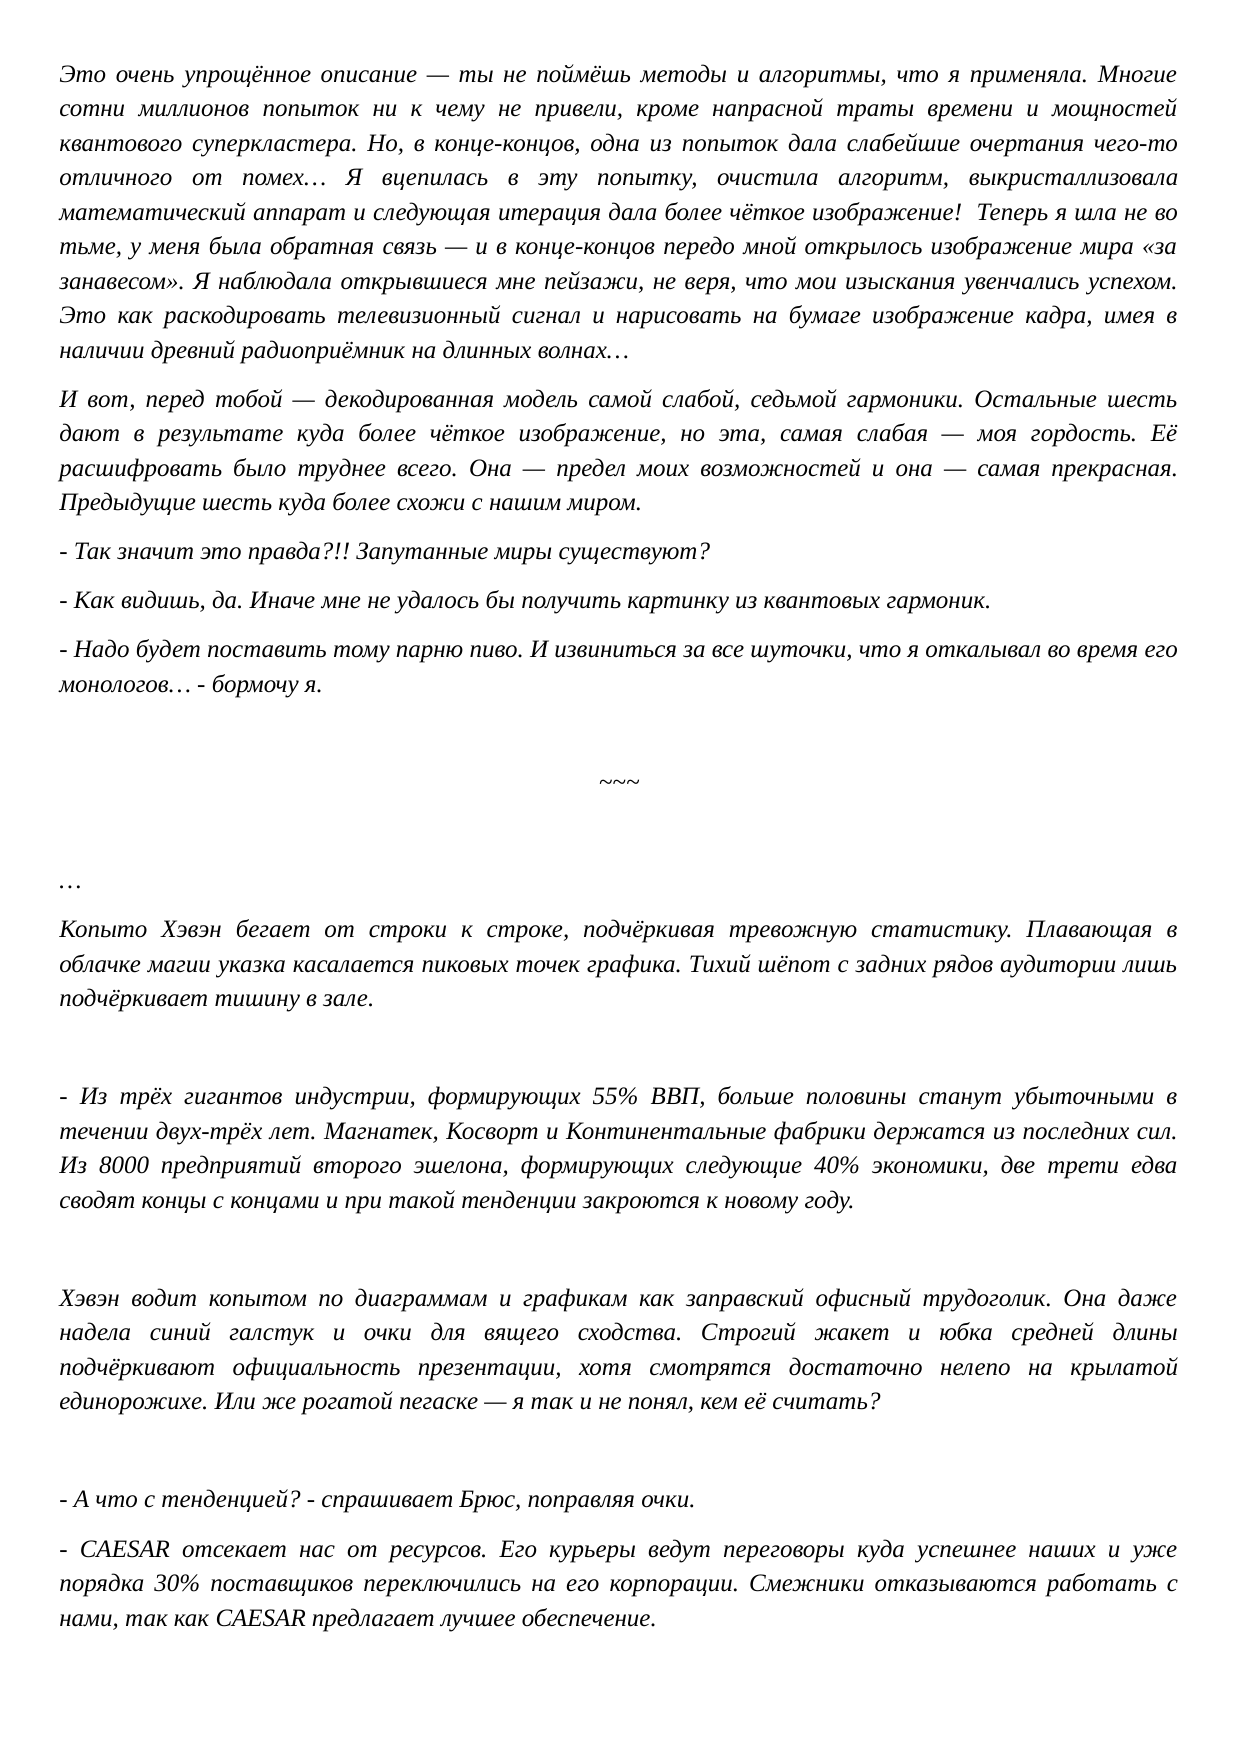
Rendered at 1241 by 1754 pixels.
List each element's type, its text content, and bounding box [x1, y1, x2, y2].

text Копыто Хэвэн бегает от строки к строке, подчёркивая тревожную статистику. Плавающая в облачке магии указка касалается пиковых точек графика. Тихий шёпот с задних рядов аудитории лишь подчёркивает тишину в зале. [59, 914, 1181, 1012]
text - Так значит это правда?!! Запутанные миры существуют? [59, 536, 1181, 565]
text Это очень упрощённое описание — ты не поймёшь методы и алгоритмы, что я применяла. Многие сотни миллионов попыток ни к чему не привели, кроме напрасной траты времени и мощностей квантового суперкластера. Но, в конце-концов, одна из попыток дала слабейшие очертания чего-то отличного от помех… Я вцепилась в эту попытку, очистила алгоритм, выкристаллизовала математический аппарат и следующая итерация дала более чёткое изображение! Теперь я шла не во тьме, у меня была обратная связь — и в конце-концов передо мной открылось изображение мира «за занавесом». Я наблюдала открывшиеся мне пейзажи, не веря, что мои изыскания увенчались успехом. Это как раскодировать телевизионный сигнал и нарисовать на бумаге изображение кадра, имея в наличии древний радиоприёмник на длинных волнах… [59, 59, 1181, 364]
text … [59, 865, 1181, 894]
text - Как видишь, да. Иначе мне не удалось бы получить картинку из квантовых гармоник. [59, 586, 1181, 614]
text ~~~ [59, 767, 1181, 796]
text - CAESAR отсекает нас от ресурсов. Его курьеры ведут переговоры куда успешнее наших и уже порядка 30% поставщиков переключились на его корпорации. Смежники отказываются работать с нами, так как CAESAR предлагает лучшее обеспечение. [59, 1534, 1181, 1631]
text И вот, перед тобой — декодированная модель самой слабой, седьмой гармоники. Остальные шесть дают в результате куда более чёткое изображение, но эта, самая слабая — моя гордость. Её расшифровать было труднее всего. Она — предел моих возможностей и она — самая прекрасная. Предыдущие шесть куда более схожи с нашим миром. [59, 384, 1181, 516]
text - Надо будет поставить тому парню пиво. И извиниться за все шуточки, что я откалывал во время его монологов… - бормочу я. [59, 634, 1181, 698]
text - Из трёх гигантов индустрии, формирующих 55% ВВП, больше половины станут убыточными в течении двух-трёх лет. Магнатек, Косворт и Континентальные фабрики держатся из последних сил. Из 8000 предприятий второго эшелона, формирующих следующие 40% экономики, две трети едва сводят концы с концами и при такой тенденции закроются к новому году. [59, 1081, 1181, 1214]
text Хэвэн водит копытом по диаграммам и графикам как заправский офисный трудоголик. Она даже надела синий галстук и очки для вящего сходства. Строгий жакет и юбка средней длины подчёркивают официальность презентации, хотя смотрятся достаточно нелепо на крылатой единорожихе. Или же рогатой пегаске — я так и не понял, кем её считать? [59, 1283, 1181, 1415]
text - А что с тенденцией? - спрашивает Брюс, поправляя очки. [59, 1484, 1181, 1513]
